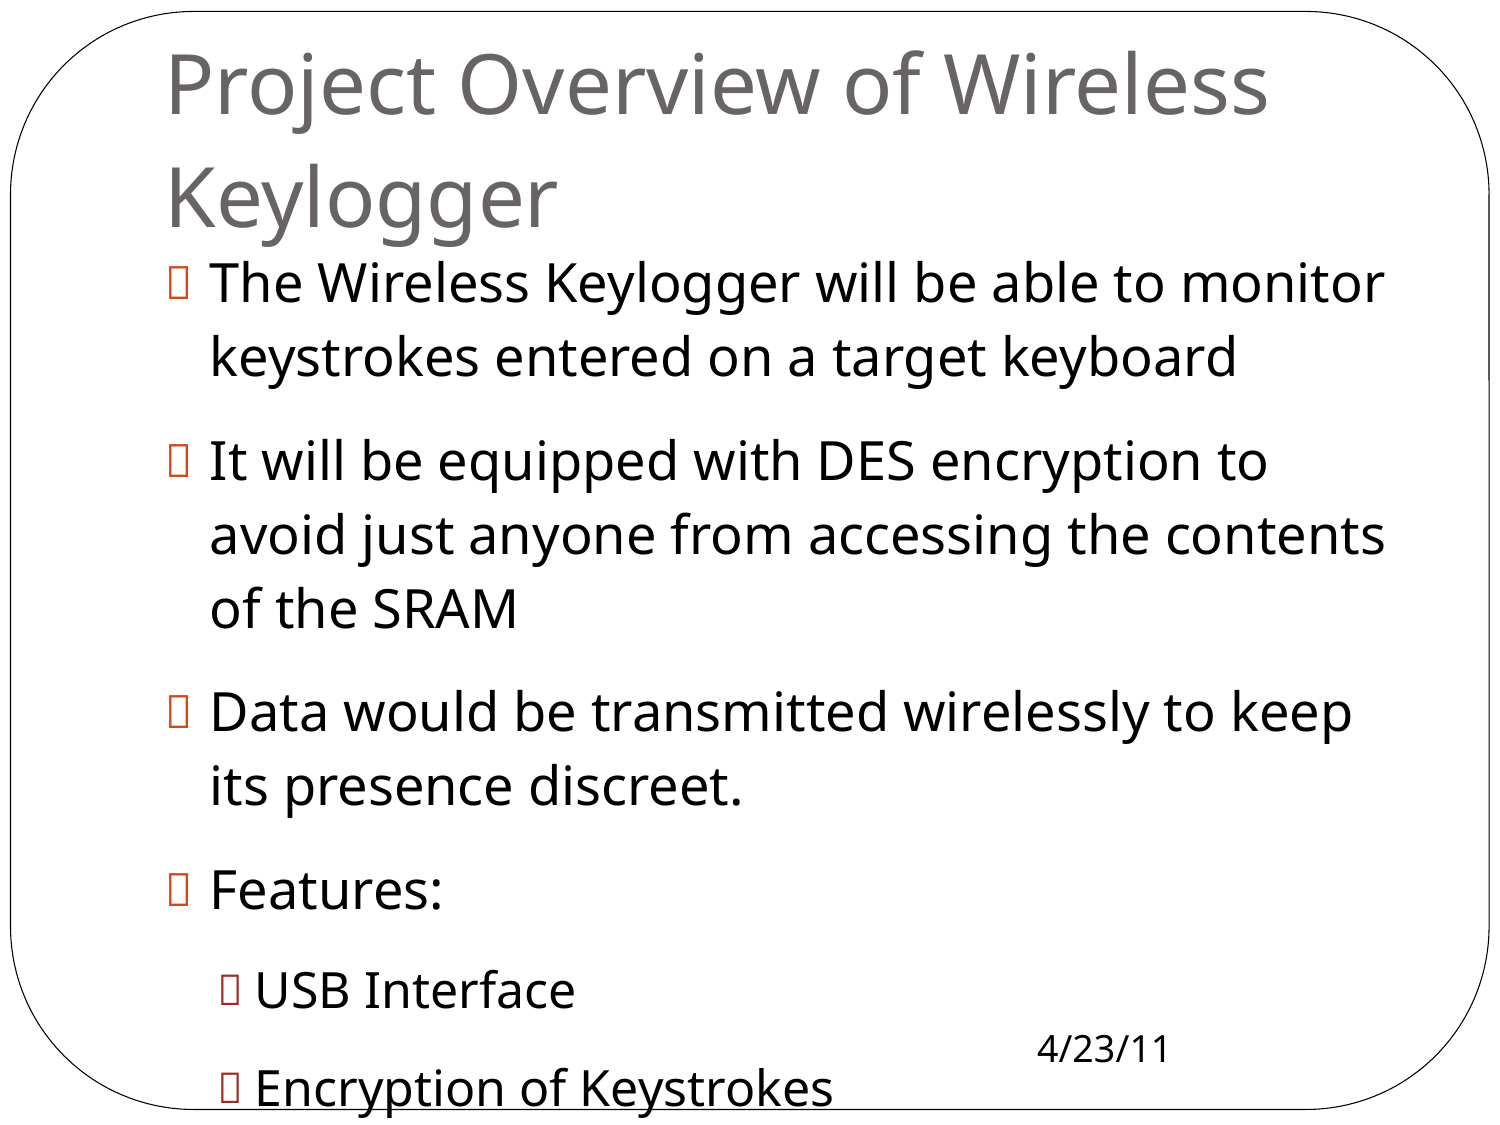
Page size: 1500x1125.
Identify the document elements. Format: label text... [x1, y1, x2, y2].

title Project Overview of Wireless Keylogger [150, 45, 1425, 233]
list The Wireless Keylogger will be able to monitor keystrokes entered on a target keyboard It will be equipped with DES encryption to avoid just anyone from accessing the contents of the SRAM Data would be transmitted wirelessly to keep its presence discreet. Features: USB Interface Encryption of Keystrokes Off Chip SRAM Storage Bluetooth Wireless transfer [150, 237, 1425, 988]
